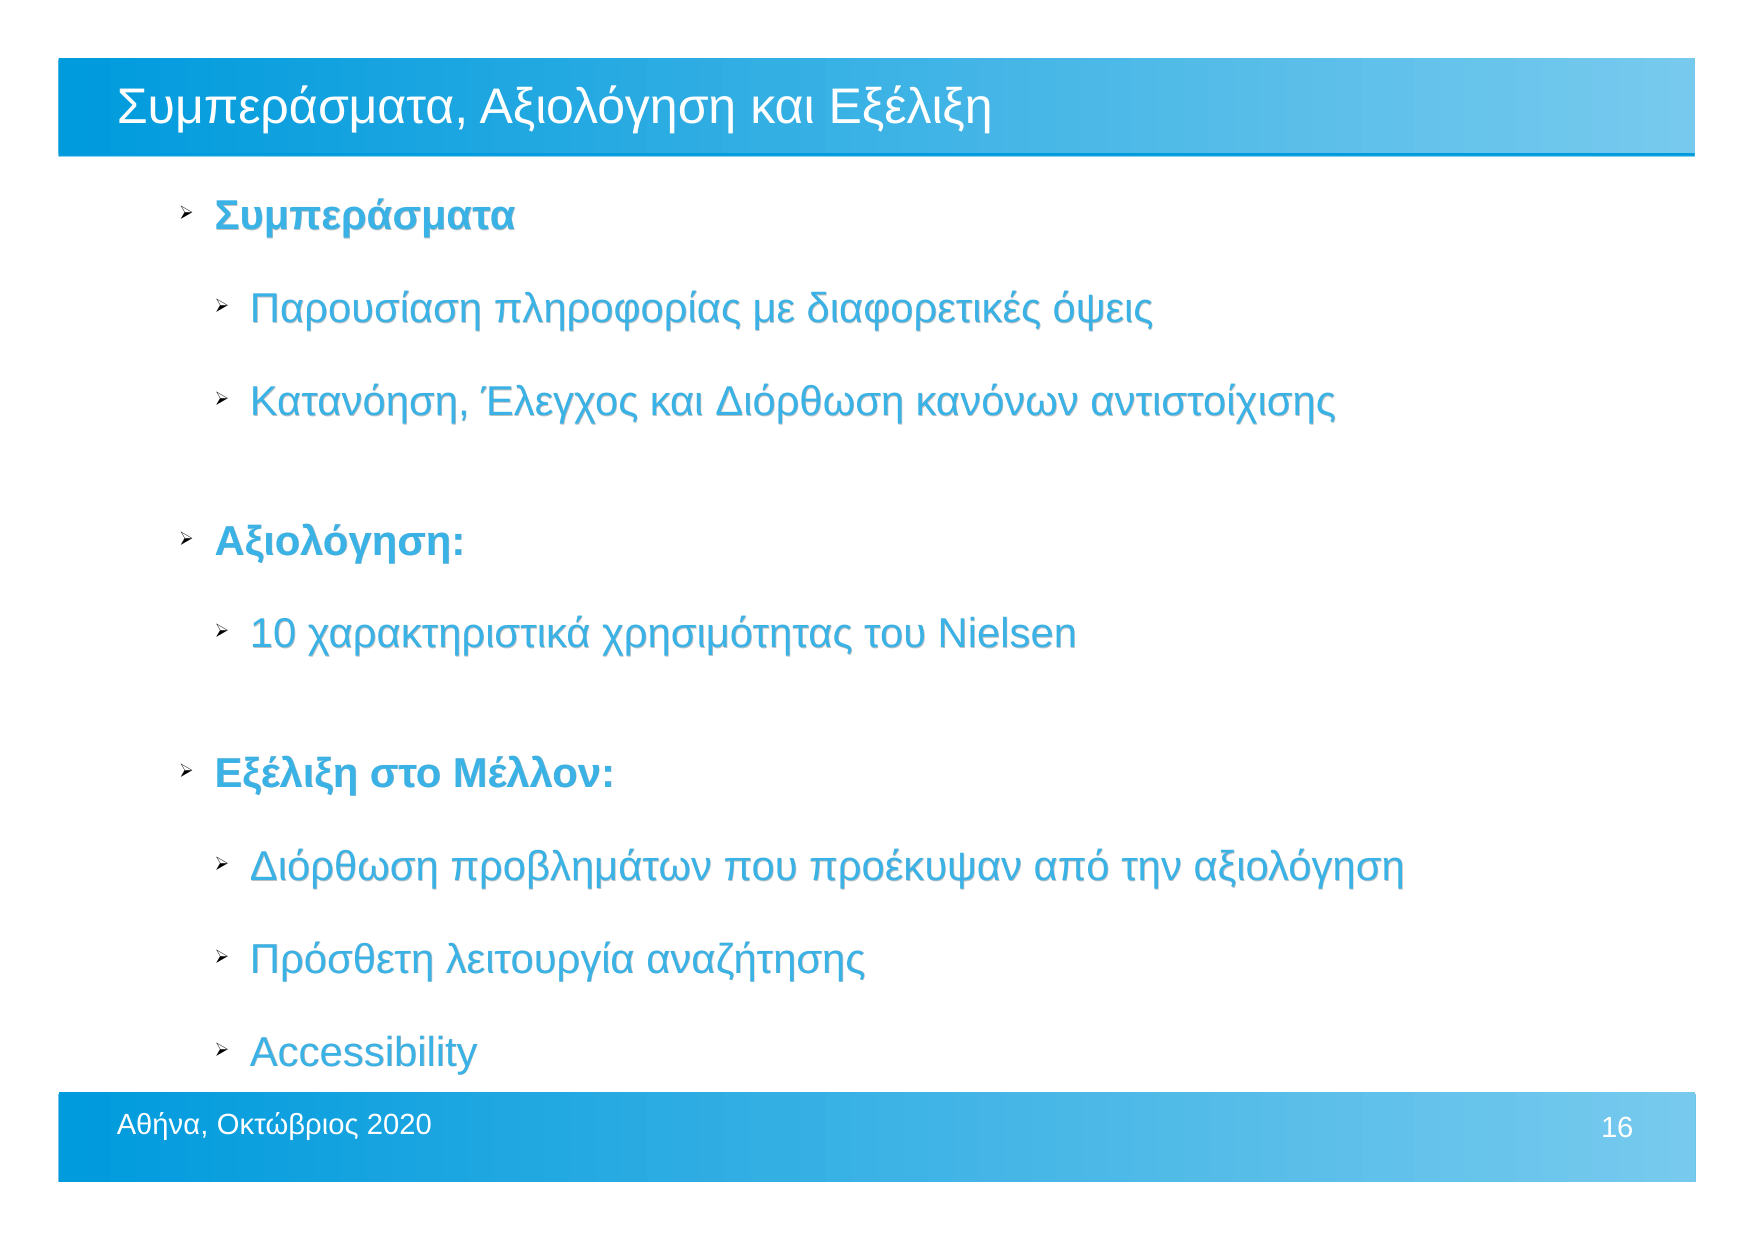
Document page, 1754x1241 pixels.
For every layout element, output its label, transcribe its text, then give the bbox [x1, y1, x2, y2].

text_box Συμπεράσματα Παρουσίαση πληροφορίας με διαφορετικές όψεις Κατανόηση, Έλεγχος και Διόρθωση κανόνων αντιστοίχισης Αξιολόγηση: 10 χαρακτηριστικά χρησιμότητας του Nielsen Εξέλιξη στο Μέλλον: Διόρθωση προβλημάτων που προέκυψαν από την αξιολόγηση Πρόσθετη λειτουργία αναζήτησης Accessibility [164, 184, 1590, 1083]
title Συμπεράσματα, Αξιολόγηση και Εξέλιξη [116, 58, 1637, 154]
